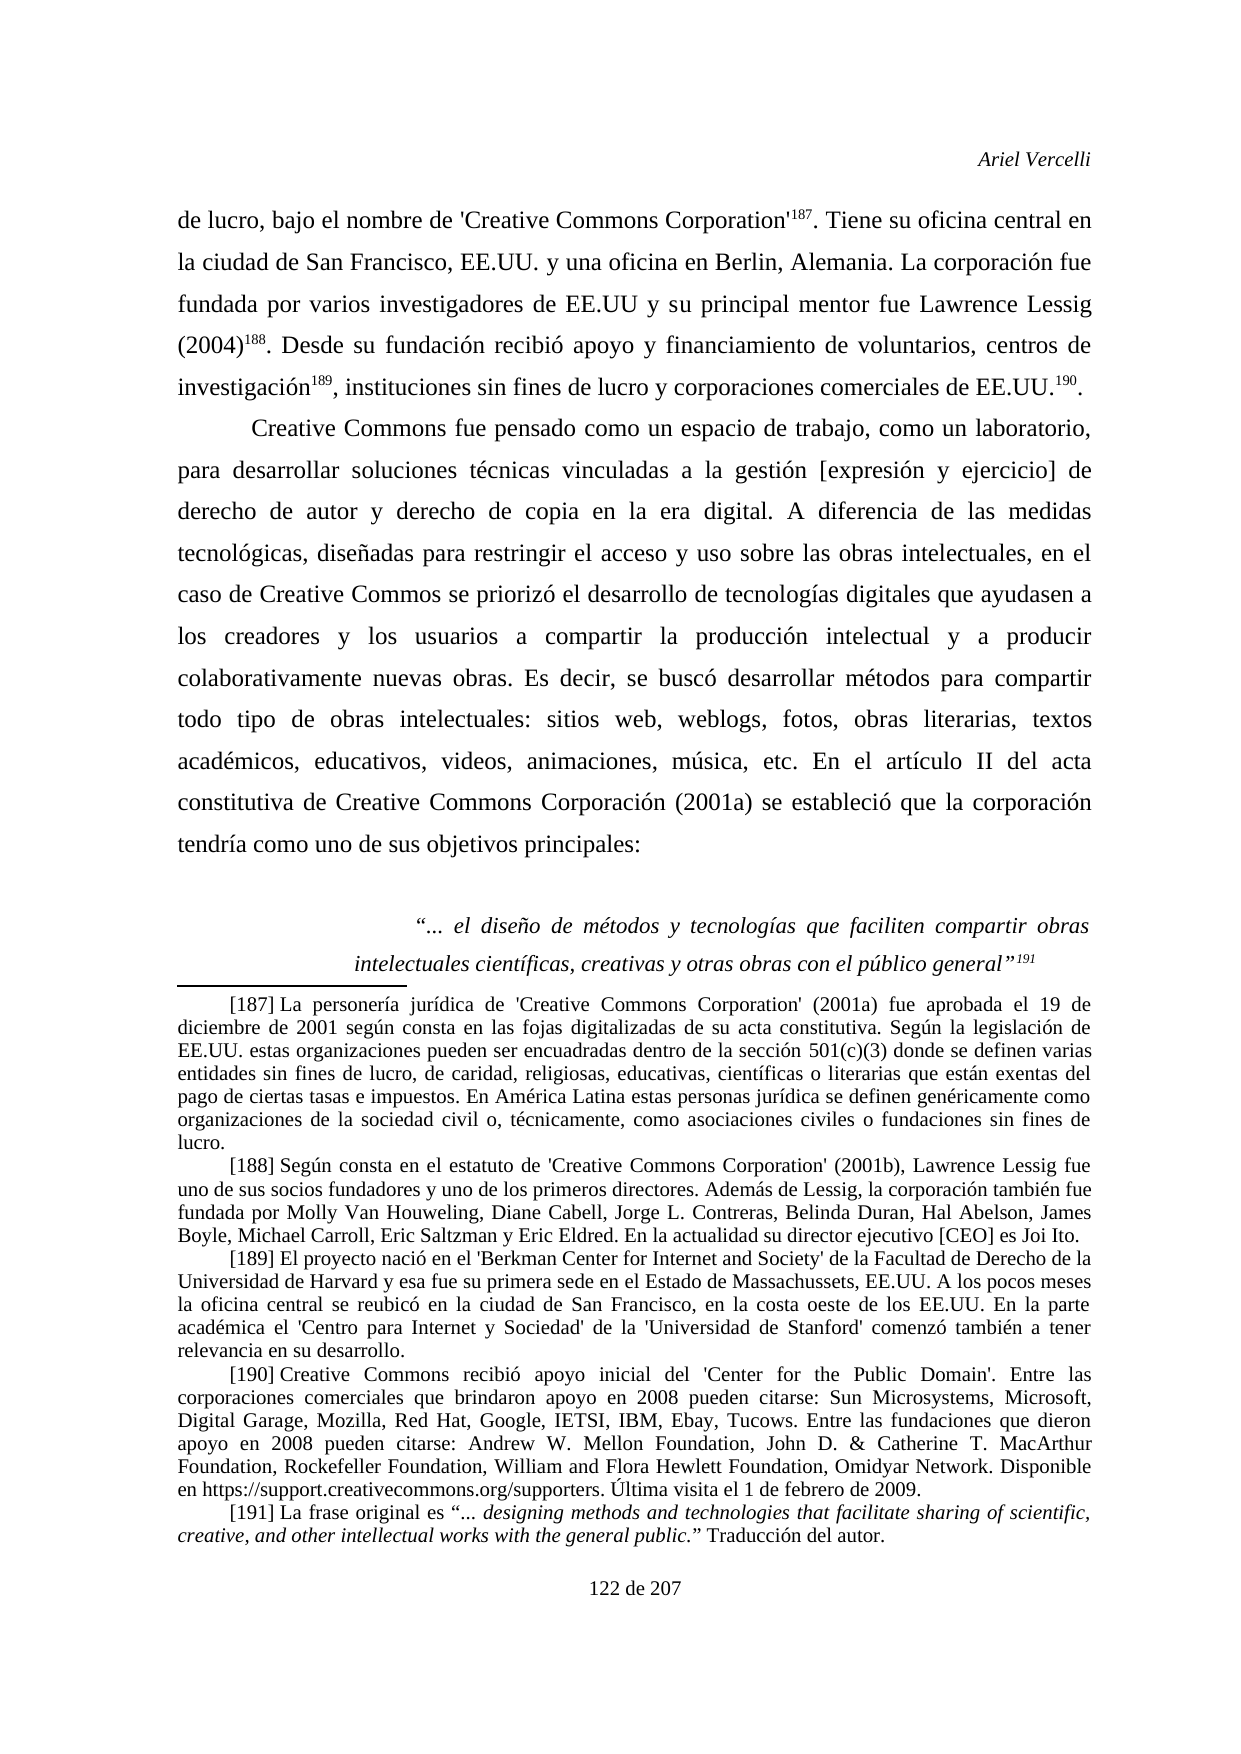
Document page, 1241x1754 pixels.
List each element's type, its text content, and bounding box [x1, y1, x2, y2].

text La frase original es “... designing methods and technologies that facilitate sharing of scientific, creative, and other intellectual works with the general public.” Traducción del autor. [177, 1501, 1093, 1547]
text Creative Commons fue pensado como un espacio de trabajo, como un laboratorio, para desarrollar soluciones técnicas vinculadas a la gestión [expresión y ejercicio] de derecho de autor y derecho de copia en la era digital. A diferencia de las medidas tecnológicas, diseñadas para restringir el acceso y uso sobre las obras intelectuales, en el caso de Creative Commos se priorizó el desarrollo de tecnologías digitales que ayudasen a los creadores y los usuarios a compartir la producción intelectual y a producir colaborativamente nuevas obras. Es decir, se buscó desarrollar métodos para compartir todo tipo de obras intelectuales: sitios web, weblogs, fotos, obras literarias, textos académicos, educativos, videos, animaciones, música, etc. En el artículo II del acta constitutiva de Creative Commons Corporación (2001a) se estableció que la corporación tendría como uno de sus objetivos principales: [177, 414, 1093, 858]
text La personería jurídica de 'Creative Commons Corporation' (2001a) fue aprobada el 19 de diciembre de 2001 según consta en las fojas digitalizadas de su acta constitutiva. Según la legislación de EE.UU. estas organizaciones pueden ser encuadradas dentro de la sección 501(c)(3) donde se definen varias entidades sin fines de lucro, de caridad, religiosas, educativas, científicas o literarias que están exentas del pago de ciertas tasas e impuestos. En América Latina estas personas jurídica se definen genéricamente como organizaciones de la sociedad civil o, técnicamente, como asociaciones civiles o fundaciones sin fines de lucro. [177, 992, 1093, 1154]
text Creative Commons recibió apoyo inicial del 'Center for the Public Domain'. Entre las corporaciones comerciales que brindaron apoyo en 2008 pueden citarse: Sun Microsystems, Microsoft, Digital Garage, Mozilla, Red Hat, Google, IETSI, IBM, Ebay, Tucows. Entre las fundaciones que dieron apoyo en 2008 pueden citarse: Andrew W. Mellon Foundation, John D. & Catherine T. MacArthur Foundation, Rockefeller Foundation, William and Flora Hewlett Foundation, Omidyar Network. Disponible en https://support.creativecommons.org/supporters. Última visita el 1 de febrero de 2009. [177, 1362, 1093, 1501]
text “... el diseño de métodos y tecnologías que faciliten compartir obras intelectuales científicas, creativas y otras obras con el público general” [354, 913, 1093, 977]
text de lucro, bajo el nombre de 'Creative Commons Corporation'. Tiene su oficina central en la ciudad de San Francisco, EE.UU. y una oficina en Berlin, Alemania. La corporación fue fundada por varios investigadores de EE.UU y su principal mentor fue Lawrence Lessig (2004). Desde su fundación recibió apoyo y financiamiento de voluntarios, centros de investigación, instituciones sin fines de lucro y corporaciones comerciales de EE.UU.. [177, 207, 1093, 401]
text Según consta en el estatuto de 'Creative Commons Corporation' (2001b), Lawrence Lessig fue uno de sus socios fundadores y uno de los primeros directores. Además de Lessig, la corporación también fue fundada por Molly Van Houweling, Diane Cabell, Jorge L. Contreras, Belinda Duran, Hal Abelson, James Boyle, Michael Carroll, Eric Saltzman y Eric Eldred. En la actualidad su director ejecutivo [CEO] es Joi Ito. [177, 1154, 1093, 1247]
text El proyecto nació en el 'Berkman Center for Internet and Society' de la Facultad de Derecho de la Universidad de Harvard y esa fue su primera sede en el Estado de Massachussets, EE.UU. A los pocos meses la oficina central se reubicó en la ciudad de San Francisco, en la costa oeste de los EE.UU. En la parte académica el 'Centro para Internet y Sociedad' de la 'Universidad de Stanford' comenzó también a tener relevancia en su desarrollo. [177, 1247, 1093, 1362]
